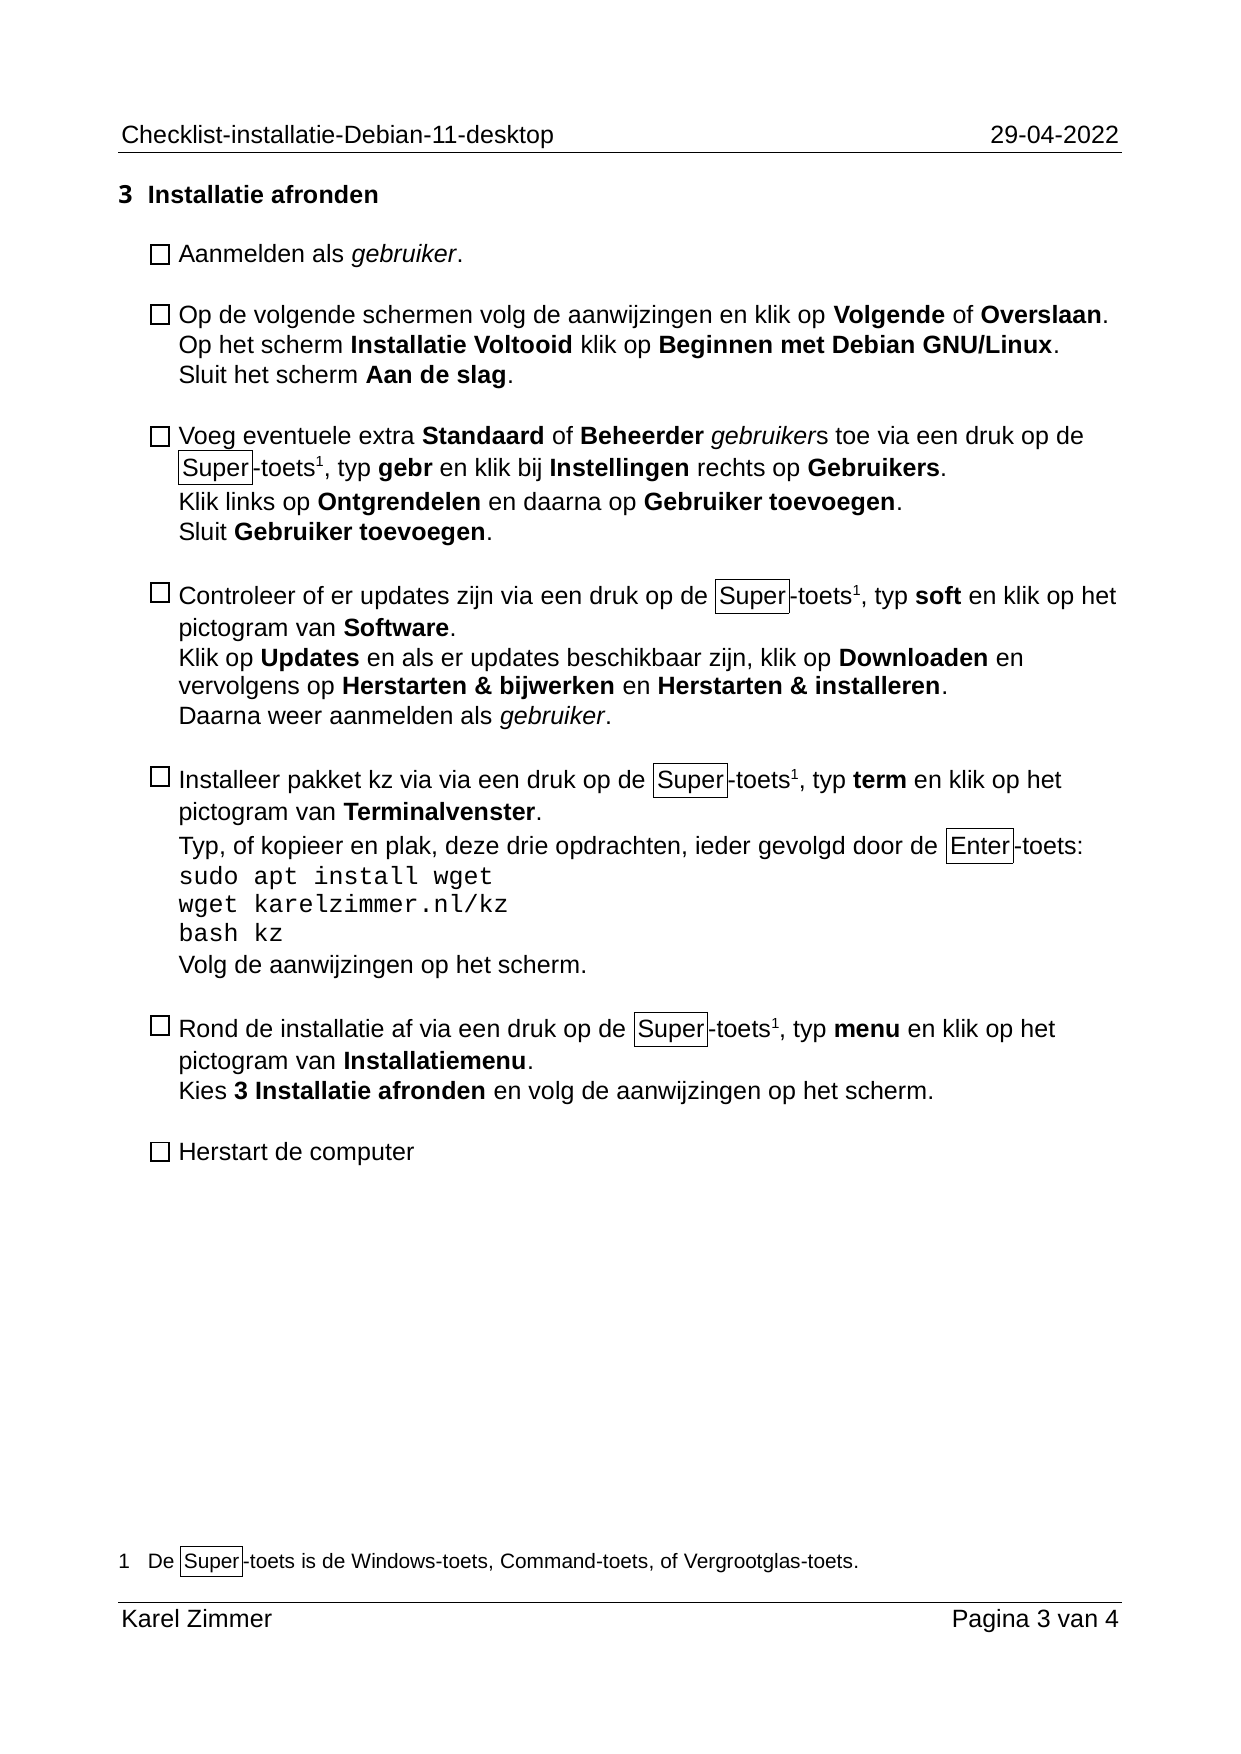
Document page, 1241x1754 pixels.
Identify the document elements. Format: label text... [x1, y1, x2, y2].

table_cell [177, 731, 1121, 762]
table_cell Voeg eventuele extra Standaard of Beheerder gebruikers toe via een druk op de Super-toets, typ gebr en klik bij Instellingen rechts op Gebruikers. [177, 421, 1121, 486]
table_cell Daarna weer aanmelden als gebruiker. [177, 701, 1121, 731]
table_cell [177, 391, 1121, 421]
table_cell [141, 517, 177, 547]
table_cell [141, 300, 177, 330]
table_cell Klik op Updates en als er updates beschikbaar zijn, klik op Downloaden en vervolgens op Herstarten & bijwerken en Herstarten & installeren. [177, 643, 1121, 701]
table_cell [141, 547, 177, 577]
table_cell Typ, of kopieer en plak, deze drie opdrachten, ieder gevolgd door de Enter-toets: sudo apt install wget wget karelzimmer.nl/kz bash kz [177, 827, 1121, 950]
table_cell [141, 827, 177, 950]
table_cell [141, 269, 177, 300]
table_cell Herstart de computer [177, 1137, 1121, 1167]
table_cell Sluit Gebruiker toevoegen. [177, 517, 1121, 547]
table_cell [177, 1106, 1121, 1137]
table_cell [141, 486, 177, 517]
table_cell Klik links op Ontgrendelen en daarna op Gebruiker toevoegen. [177, 486, 1121, 517]
table_cell [141, 421, 177, 486]
table_cell [141, 701, 177, 731]
table_cell [141, 731, 177, 762]
table_cell [141, 330, 177, 360]
table_cell [141, 391, 177, 421]
table_cell [141, 1011, 177, 1076]
table_cell [177, 269, 1121, 300]
table_cell [141, 1076, 177, 1106]
table_cell [177, 547, 1121, 577]
table_cell Volg de aanwijzingen op het scherm. [177, 950, 1121, 980]
table_cell [141, 1137, 177, 1167]
table_cell [177, 980, 1121, 1011]
table_cell [141, 1106, 177, 1137]
table_cell [141, 980, 177, 1011]
table_cell Rond de installatie af via een druk op de Super-toets1, typ menu en klik op het pictogram van Installatiemenu. [177, 1011, 1121, 1076]
table_cell [141, 762, 177, 827]
table_cell Controleer of er updates zijn via een druk op de Super-toets1, typ soft en klik op het pictogram van Software. [177, 577, 1121, 643]
list Installatie afronden [118, 177, 1122, 211]
table_cell Sluit het scherm Aan de slag. [177, 360, 1121, 391]
table_cell Kies 3 Installatie afronden en volg de aanwijzingen op het scherm. [177, 1076, 1121, 1106]
table_cell [141, 577, 177, 643]
table_cell Installeer pakket kz via via een druk op de Super-toets1, typ term en klik op het pictogram van Terminalvenster. [177, 762, 1121, 827]
table_header [141, 239, 177, 269]
table_cell Op de volgende schermen volg de aanwijzingen en klik op Volgende of Overslaan. [177, 300, 1121, 330]
table_cell [141, 950, 177, 980]
table_cell [141, 643, 177, 701]
table_cell [141, 360, 177, 391]
table_cell Op het scherm Installatie Voltooid klik op Beginnen met Debian GNU/Linux. [177, 330, 1121, 360]
table_header Aanmelden als gebruiker. [177, 239, 1121, 269]
